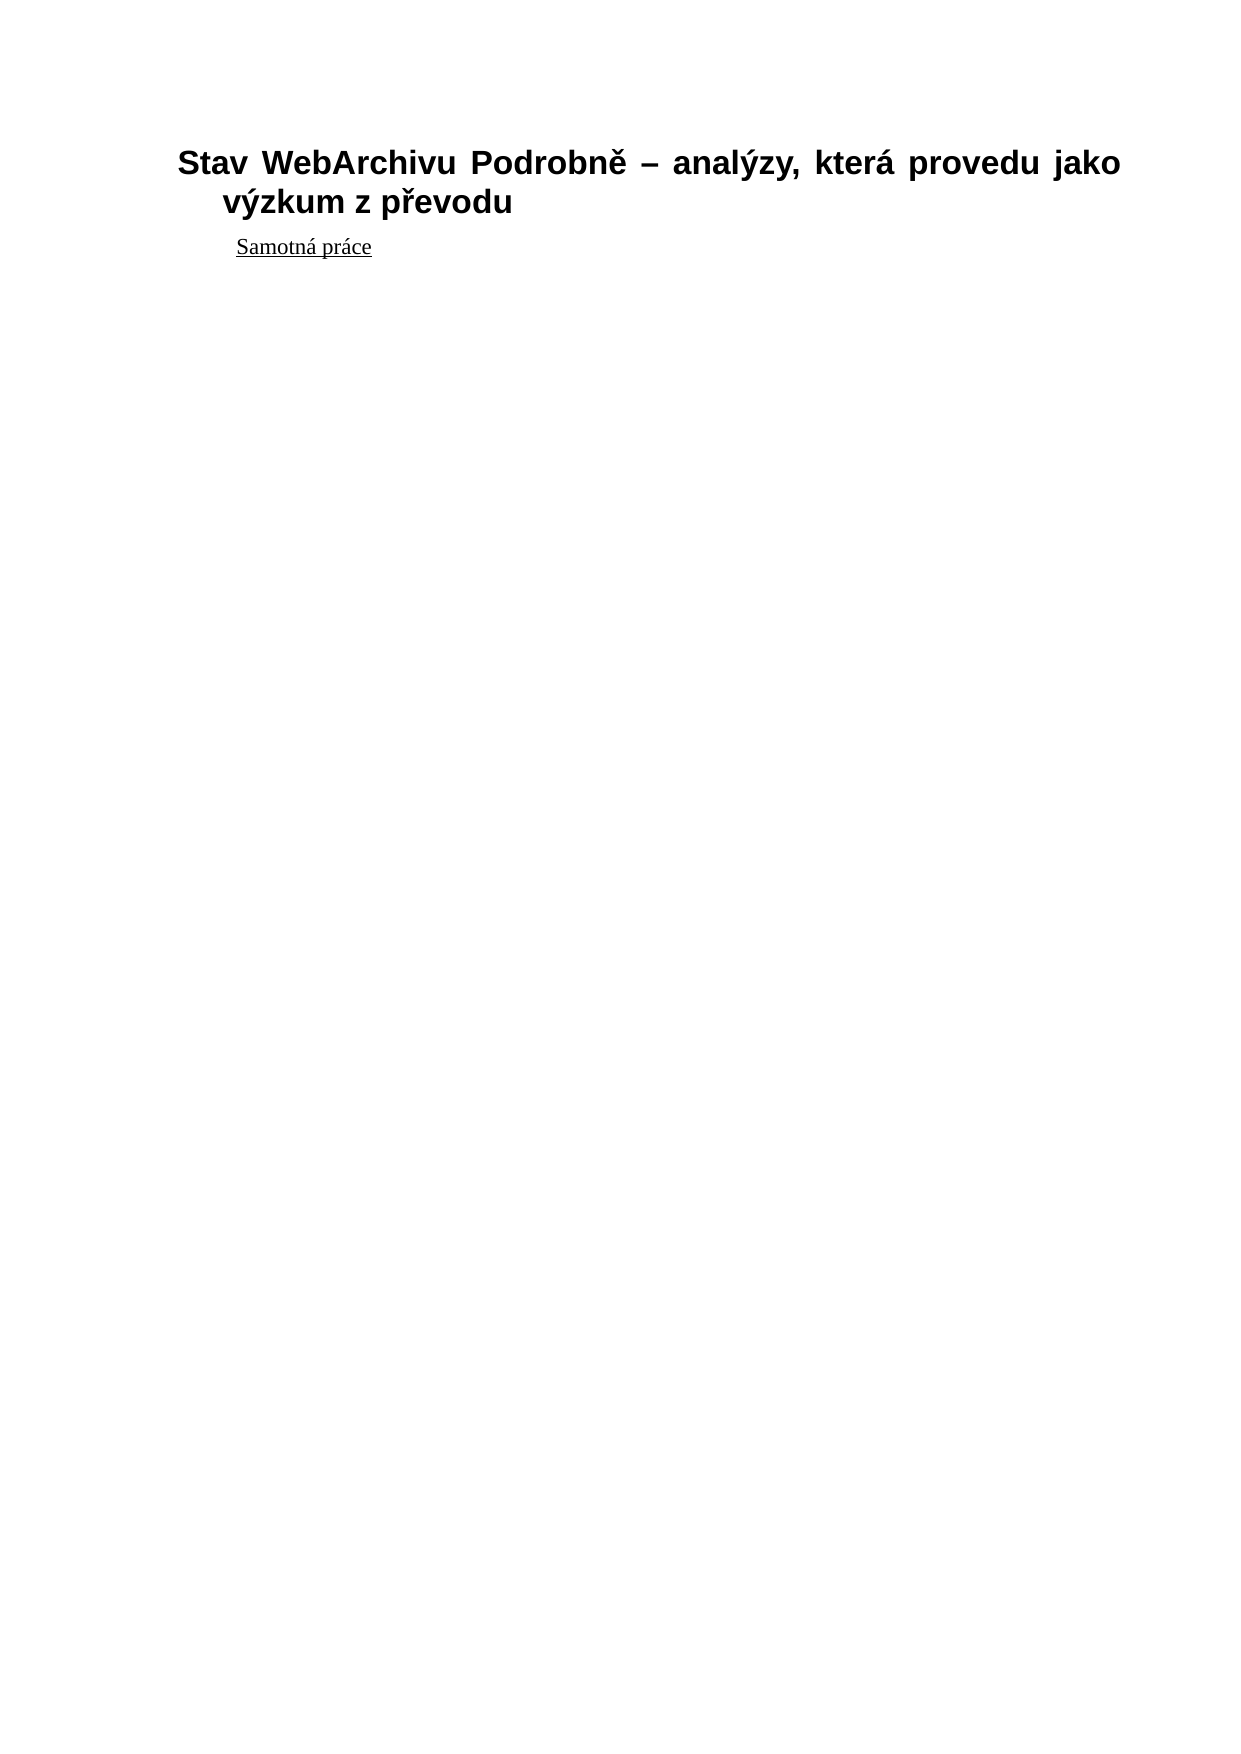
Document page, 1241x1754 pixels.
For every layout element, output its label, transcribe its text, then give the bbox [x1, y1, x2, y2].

subtitle Stav WebArchivu Podrobně – analýzy, která provedu jako výzkum z převodu [177, 143, 1122, 220]
text Samotná práce [177, 233, 1122, 259]
